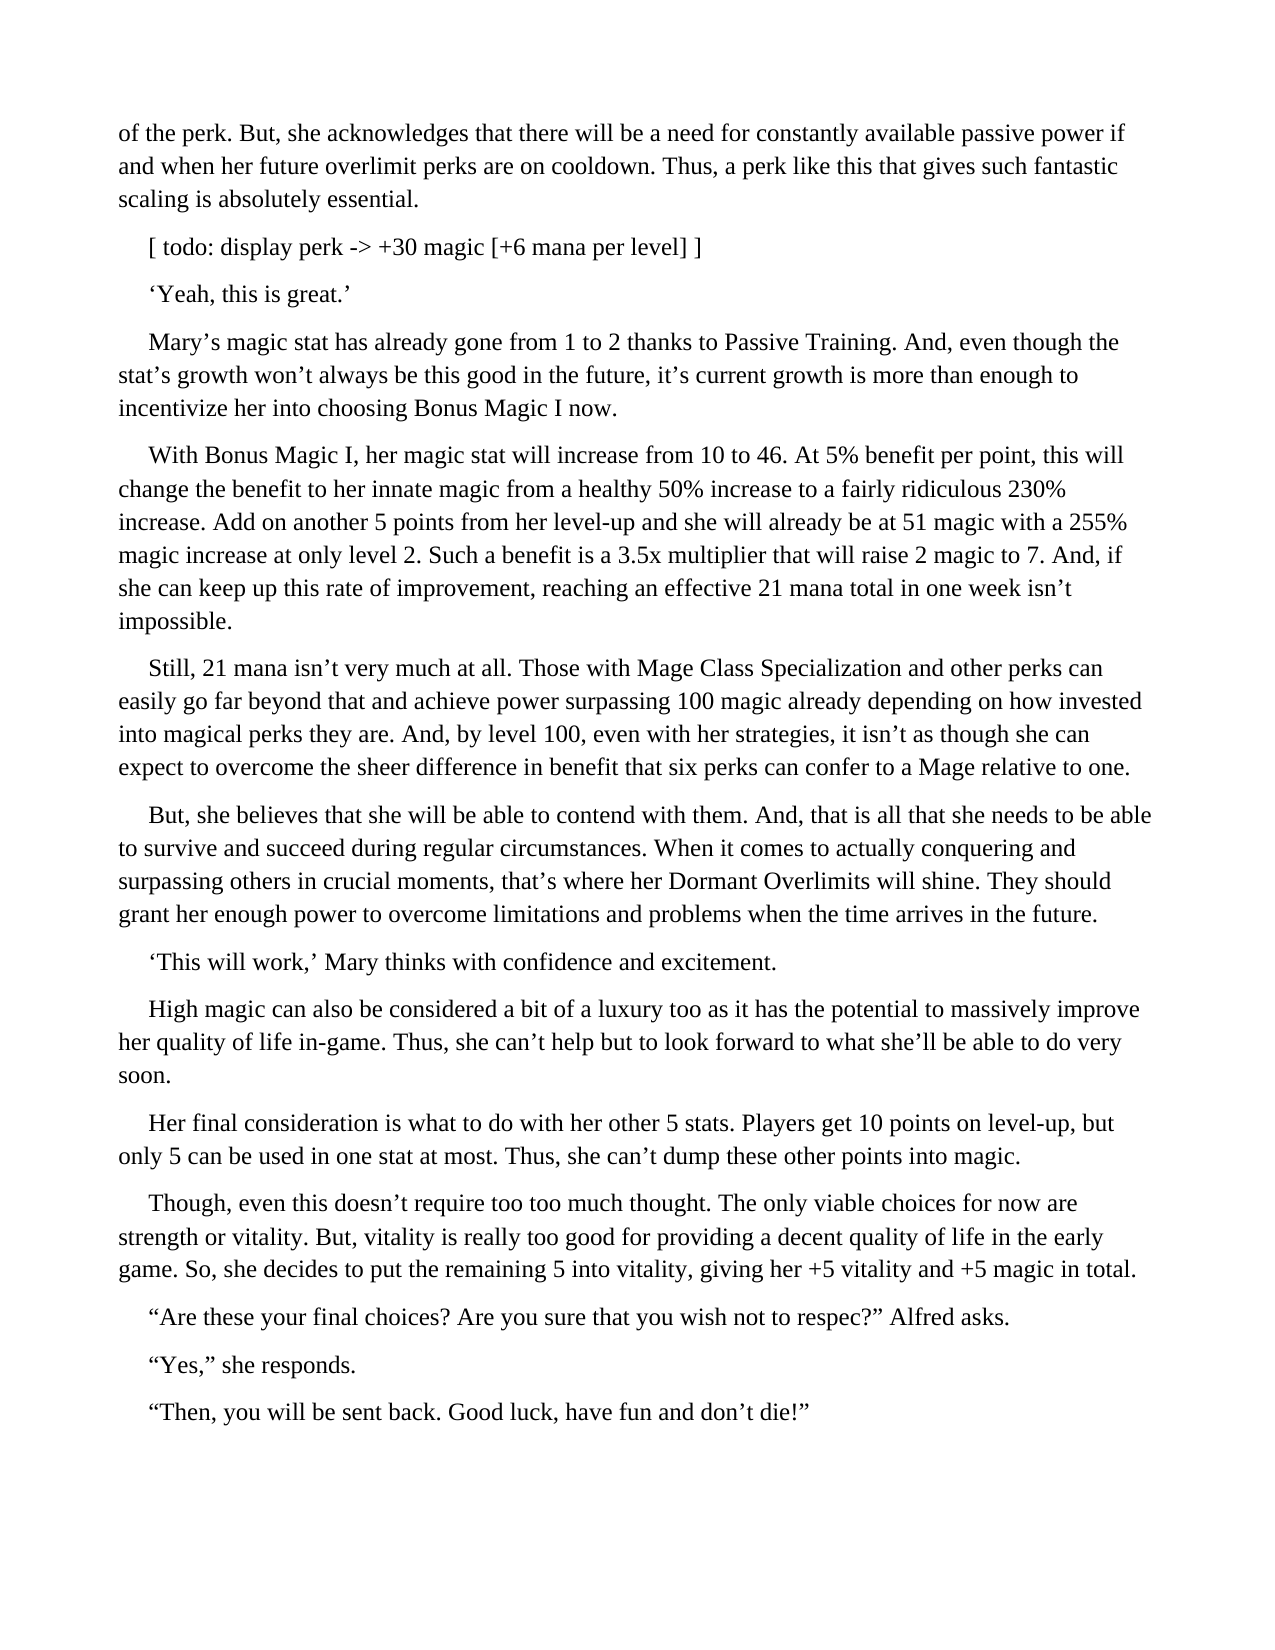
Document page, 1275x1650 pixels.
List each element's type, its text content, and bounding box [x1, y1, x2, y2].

text [ todo: display perk -> +30 magic [+6 mana per level] ] [118, 232, 1157, 261]
text ‘Yeah, this is great.’ [118, 279, 1157, 308]
text Still, 21 mana isn’t very much at all. Those with Mage Class Specialization and other perks can easily go far beyond that and achieve power surpassing 100 magic already depending on how invested into magical perks they are. And, by level 100, even with her strategies, it isn’t as though she can expect to overcome the sheer difference in benefit that six perks can confer to a Mage relative to one. [118, 653, 1157, 781]
text Though, even this doesn’t require too too much thought. The only viable choices for now are strength or vitality. But, vitality is really too good for providing a decent quality of life in the early game. So, she decides to put the remaining 5 into vitality, giving her +5 vitality and +5 magic in total. [118, 1188, 1157, 1283]
text “Are these your final choices? Are you sure that you wish not to respec?” Alfred asks. [118, 1302, 1157, 1331]
text “Yes,” she responds. [118, 1350, 1157, 1378]
text But, she believes that she will be able to contend with them. And, that is all that she needs to be able to survive and succeed during regular circumstances. When it comes to actually conquering and surpassing others in crucial moments, that’s where her Dormant Overlimits will shine. They should grant her enough power to overcome limitations and problems when the time arrives in the future. [118, 800, 1157, 928]
text With Bonus Magic I, her magic stat will increase from 10 to 46. At 5% benefit per point, this will change the benefit to her innate magic from a healthy 50% increase to a fairly ridiculous 230% increase. Add on another 5 points from her level-up and she will already be at 51 magic with a 255% magic increase at only level 2. Such a benefit is a 3.5x multiplier that will raise 2 magic to 7. And, if she can keep up this rate of improvement, reaching an effective 21 mana total in one week isn’t impossible. [118, 441, 1157, 634]
text of the perk. But, she acknowledges that there will be a need for constantly available passive power if and when her future overlimit perks are on cooldown. Thus, a perk like this that gives such fantastic scaling is absolutely essential. [118, 118, 1157, 213]
text ‘This will work,’ Mary thinks with confidence and excitement. [118, 947, 1157, 975]
text “Then, you will be sent back. Good luck, have fun and don’t die!” [118, 1397, 1157, 1426]
text Mary’s magic stat has already gone from 1 to 2 thanks to Passive Training. And, even though the stat’s growth won’t always be this good in the future, it’s current growth is more than enough to incentivize her into choosing Bonus Magic I now. [118, 327, 1157, 422]
text High magic can also be considered a bit of a luxury too as it has the potential to massively improve her quality of life in-game. Thus, she can’t help but to look forward to what she’ll be able to do very soon. [118, 994, 1157, 1089]
text Her final consideration is what to do with her other 5 stats. Players get 10 points on level-up, but only 5 can be used in one stat at most. Thus, she can’t dump these other points into magic. [118, 1108, 1157, 1170]
